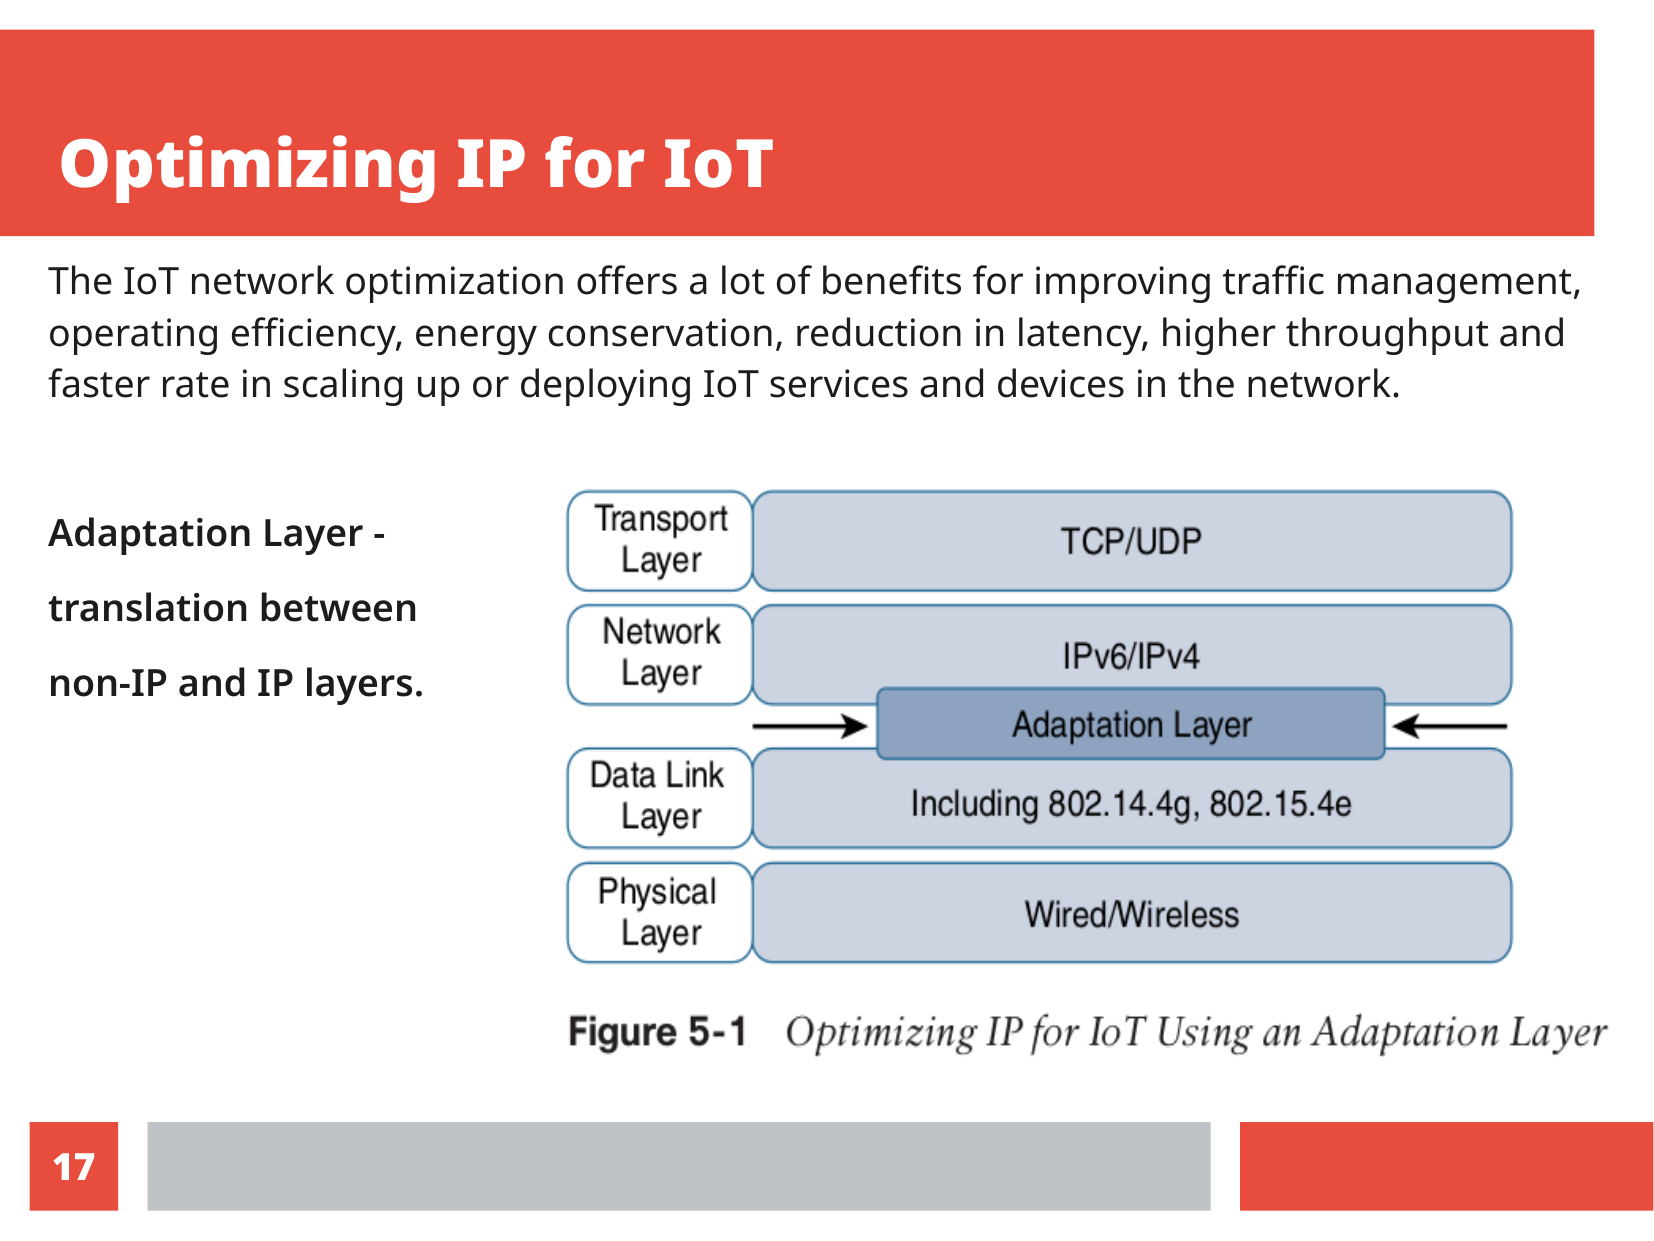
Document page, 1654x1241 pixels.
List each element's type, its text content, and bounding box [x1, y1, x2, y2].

picture [555, 479, 1610, 1070]
title Optimizing IP for IoT [59, 59, 1595, 207]
list The IoT network optimization offers a lot of benefits for improving traffic management, operating efficiency, energy conservation, reduction in latency, higher throughput and faster rate in scaling up or deploying IoT services and devices in the network. Adaptation Layer - translation between non-IP and IP layers. [48, 255, 1605, 1111]
